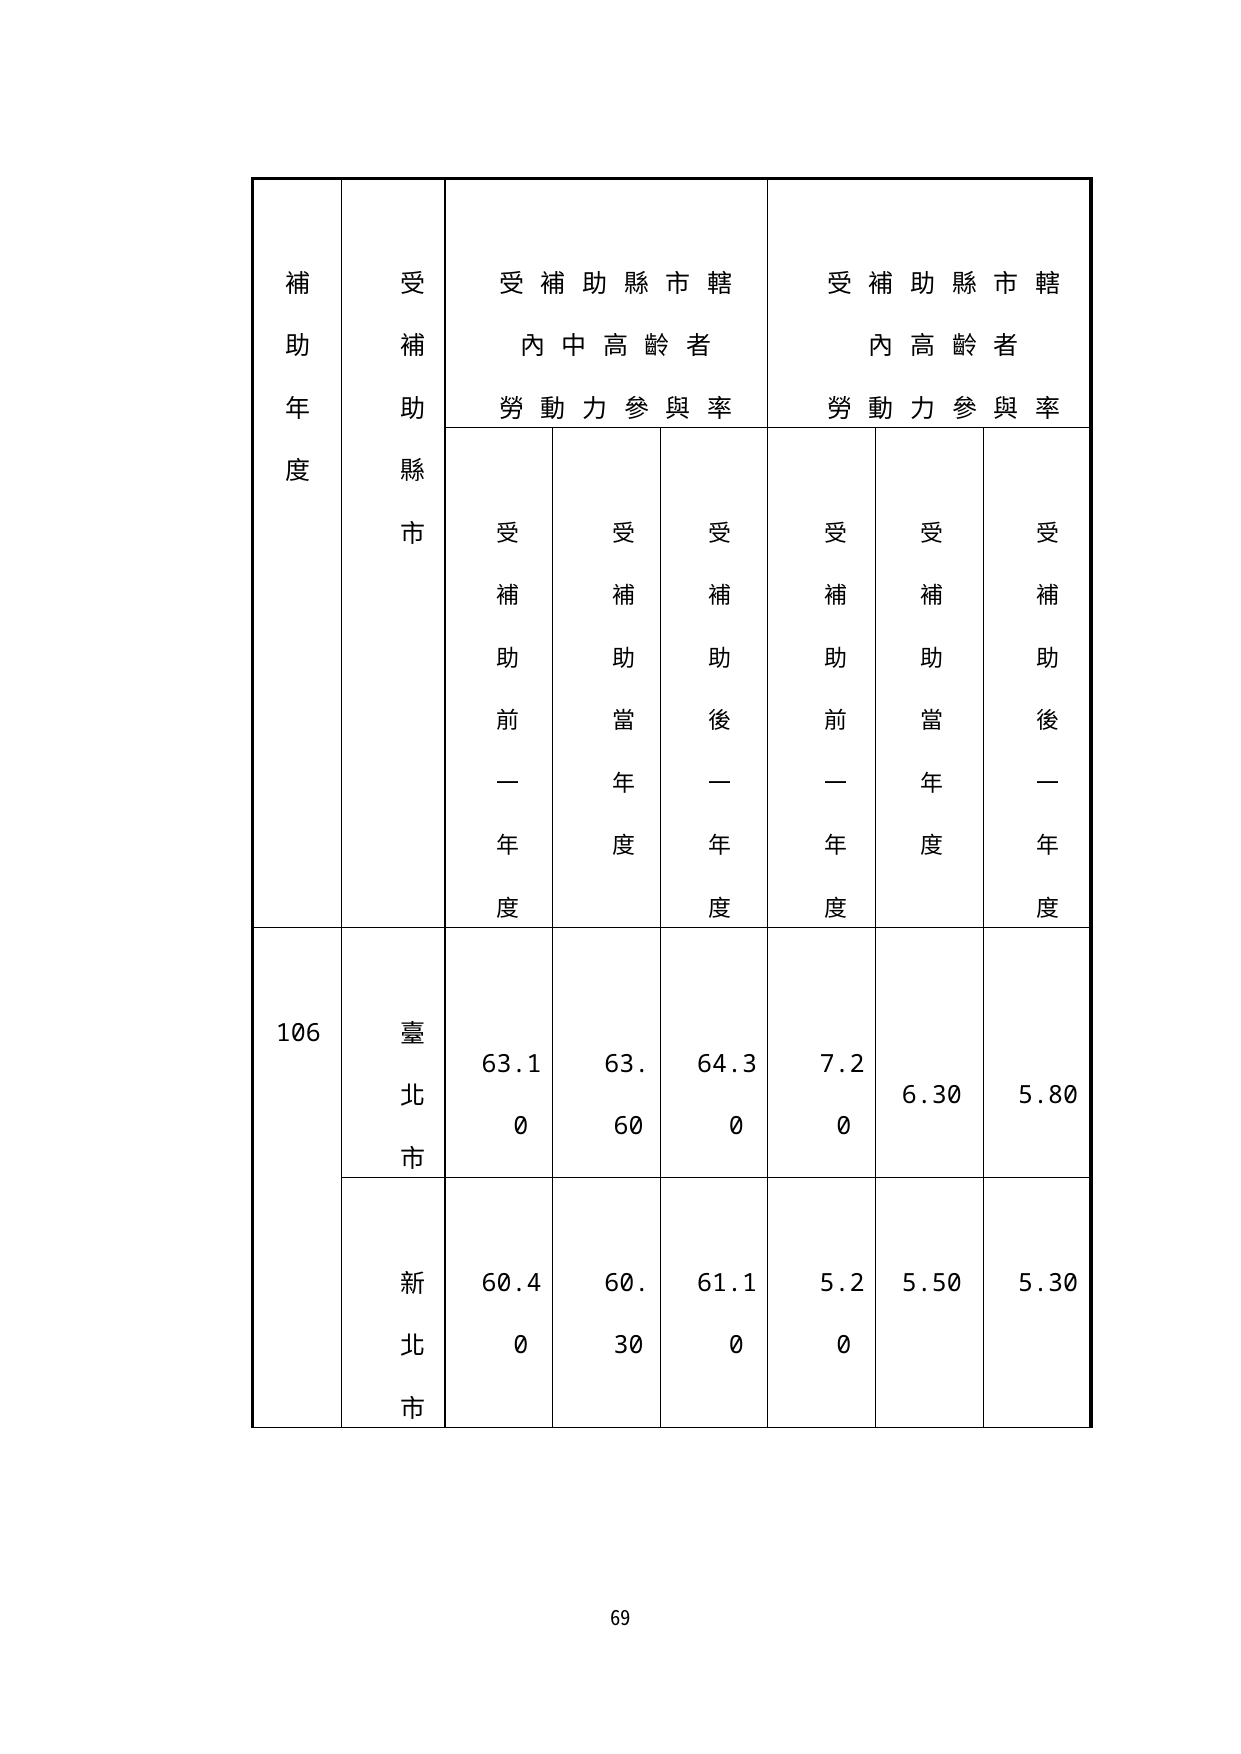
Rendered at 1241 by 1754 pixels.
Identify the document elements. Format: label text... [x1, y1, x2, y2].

table_cell 臺北市 [342, 928, 444, 1177]
table_cell 64.30 [661, 928, 767, 1177]
table_cell 受補助後一年度 [661, 428, 767, 927]
table_cell 受補助當年度 [876, 428, 983, 927]
table_cell 5.50 [876, 1178, 983, 1427]
table_header 受補助縣市轄內高齡者 勞動力參與率 [768, 180, 1089, 427]
table_cell 6.30 [876, 928, 983, 1177]
table_cell 63.60 [553, 928, 660, 1177]
table_cell 63.10 [446, 928, 552, 1177]
table_cell 7.20 [768, 928, 875, 1177]
table_header 受補助 縣市 [342, 180, 444, 927]
table_cell 60.30 [553, 1178, 660, 1427]
table_cell 106 [254, 928, 341, 1427]
table_cell 受補助前一年度 [446, 428, 552, 927]
table_cell 5.80 [984, 928, 1089, 1177]
table_cell 新北市 [342, 1178, 444, 1427]
table_header 受補助縣市轄內中高齡者 勞動力參與率 [446, 180, 767, 427]
table_cell 受補助後一年度 [984, 428, 1089, 927]
table_header 補助 年度 [254, 180, 341, 927]
table_cell 61.10 [661, 1178, 767, 1427]
table_cell 受補助前一年度 [768, 428, 875, 927]
table_cell 5.20 [768, 1178, 875, 1427]
table_cell 受補助當年度 [553, 428, 660, 927]
table_cell 60.40 [446, 1178, 552, 1427]
table_cell 5.30 [984, 1178, 1089, 1427]
